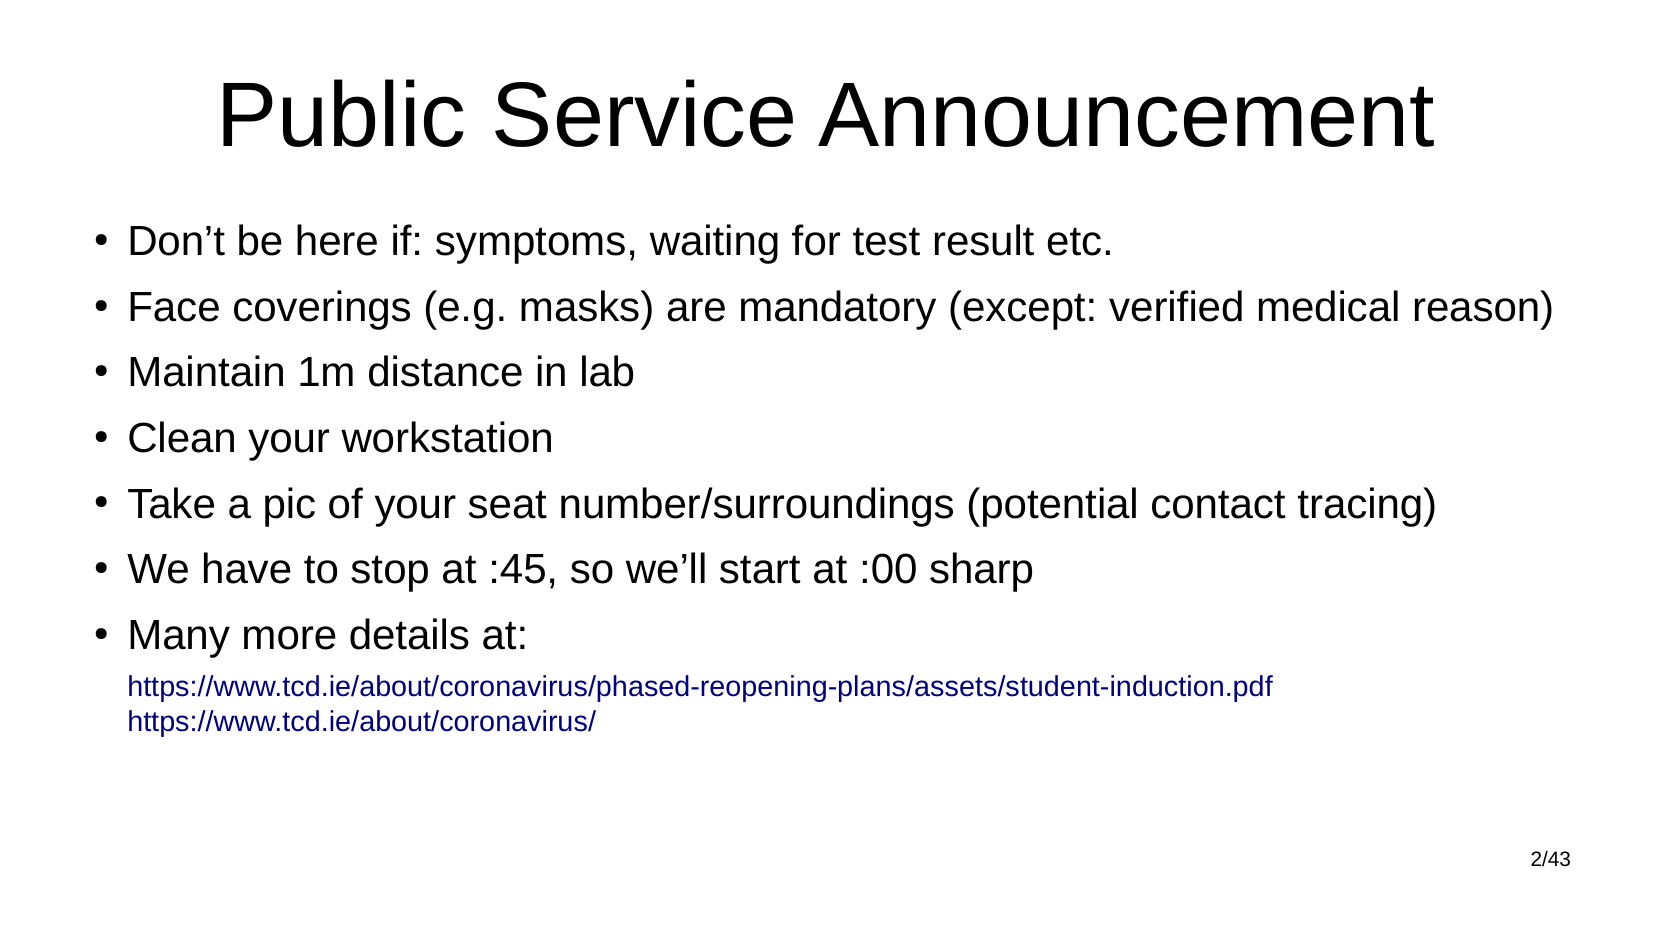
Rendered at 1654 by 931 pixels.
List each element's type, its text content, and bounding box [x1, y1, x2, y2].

title Public Service Announcement [82, 37, 1571, 193]
list Don’t be here if: symptoms, waiting for test result etc. Face coverings (e.g. masks) are mandatory (except: verified medical reason) Maintain 1m distance in lab Clean your workstation Take a pic of your seat number/surroundings (potential contact tracing) We have to stop at :45, so we’ll start at :00 sharp Many more details at: https://www.tcd.ie/about/coronavirus/phased-reopening-plans/assets/student-induction.pdf https://www.tcd.ie/about/coronavirus/ [82, 217, 1571, 758]
